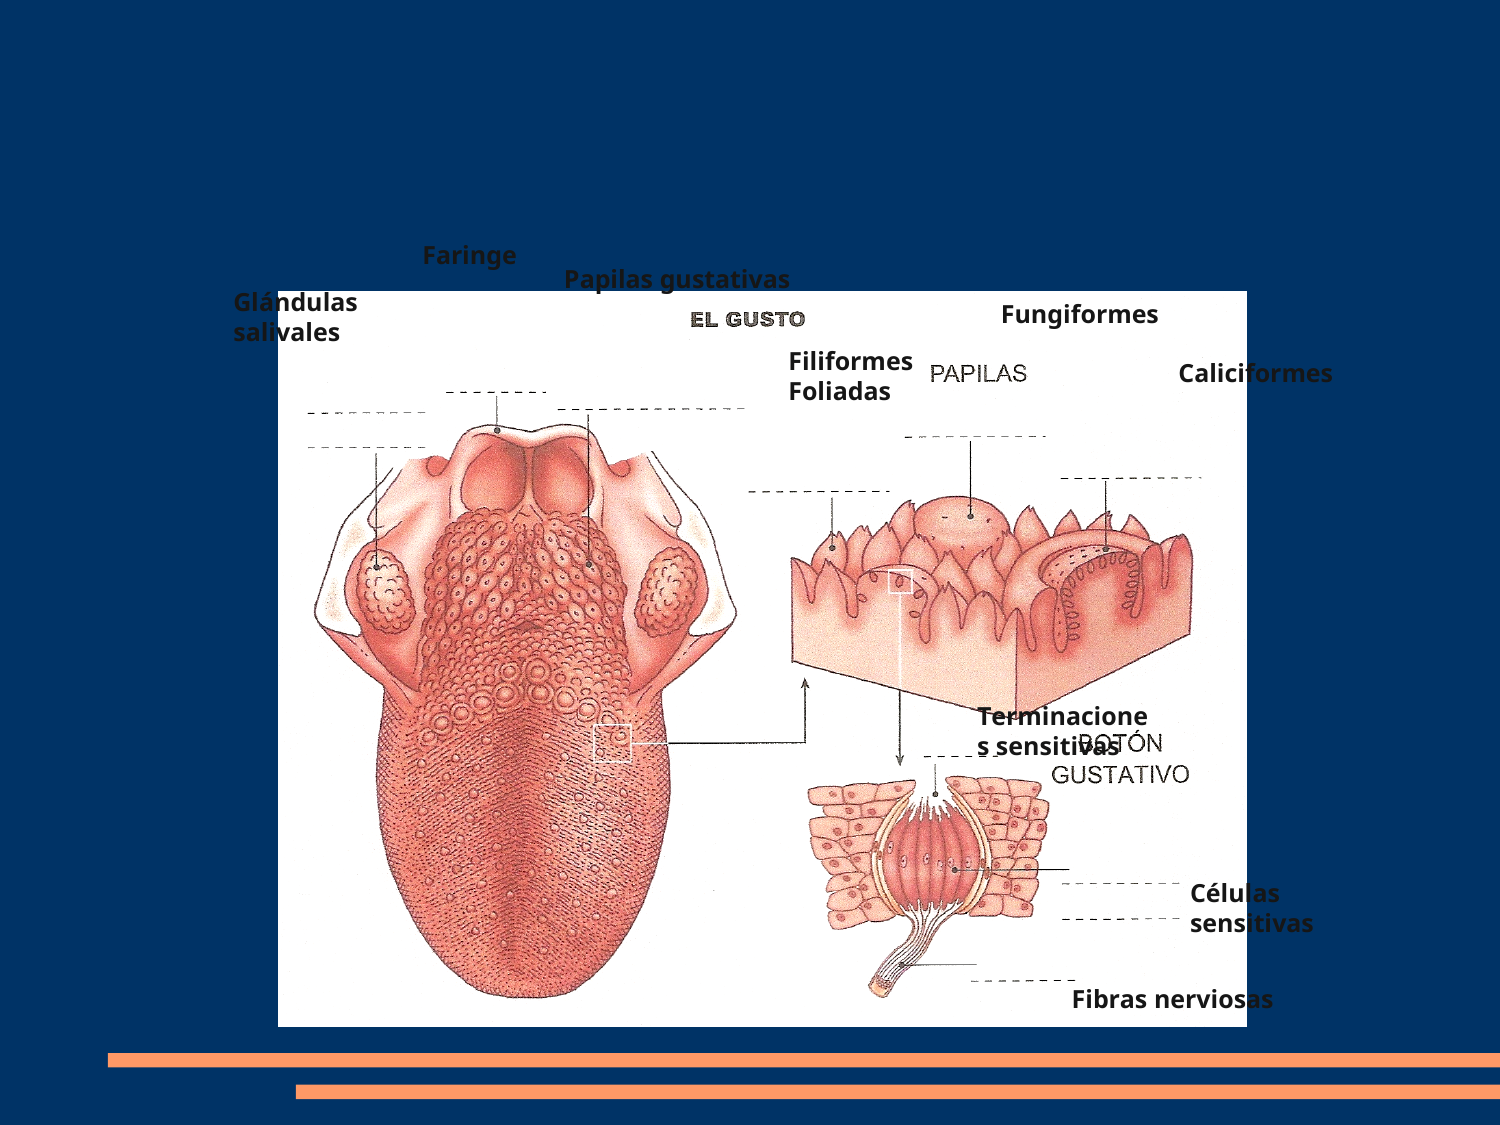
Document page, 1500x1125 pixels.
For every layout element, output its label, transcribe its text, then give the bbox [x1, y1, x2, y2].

text_box Faringe [407, 231, 550, 278]
text_box Glándulas salivales [218, 278, 384, 355]
text_box Células sensitivas [1175, 869, 1353, 945]
text_box Fibras nerviosas [1056, 976, 1317, 1022]
text_box Terminaciones sensitivas [962, 692, 1164, 768]
text_box Papilas gustativas [549, 255, 833, 301]
picture [278, 291, 1247, 1027]
text_box Caliciformes [1163, 350, 1365, 396]
text_box Fungiformes [986, 290, 1176, 337]
text_box Filiformes Foliadas [773, 337, 963, 414]
